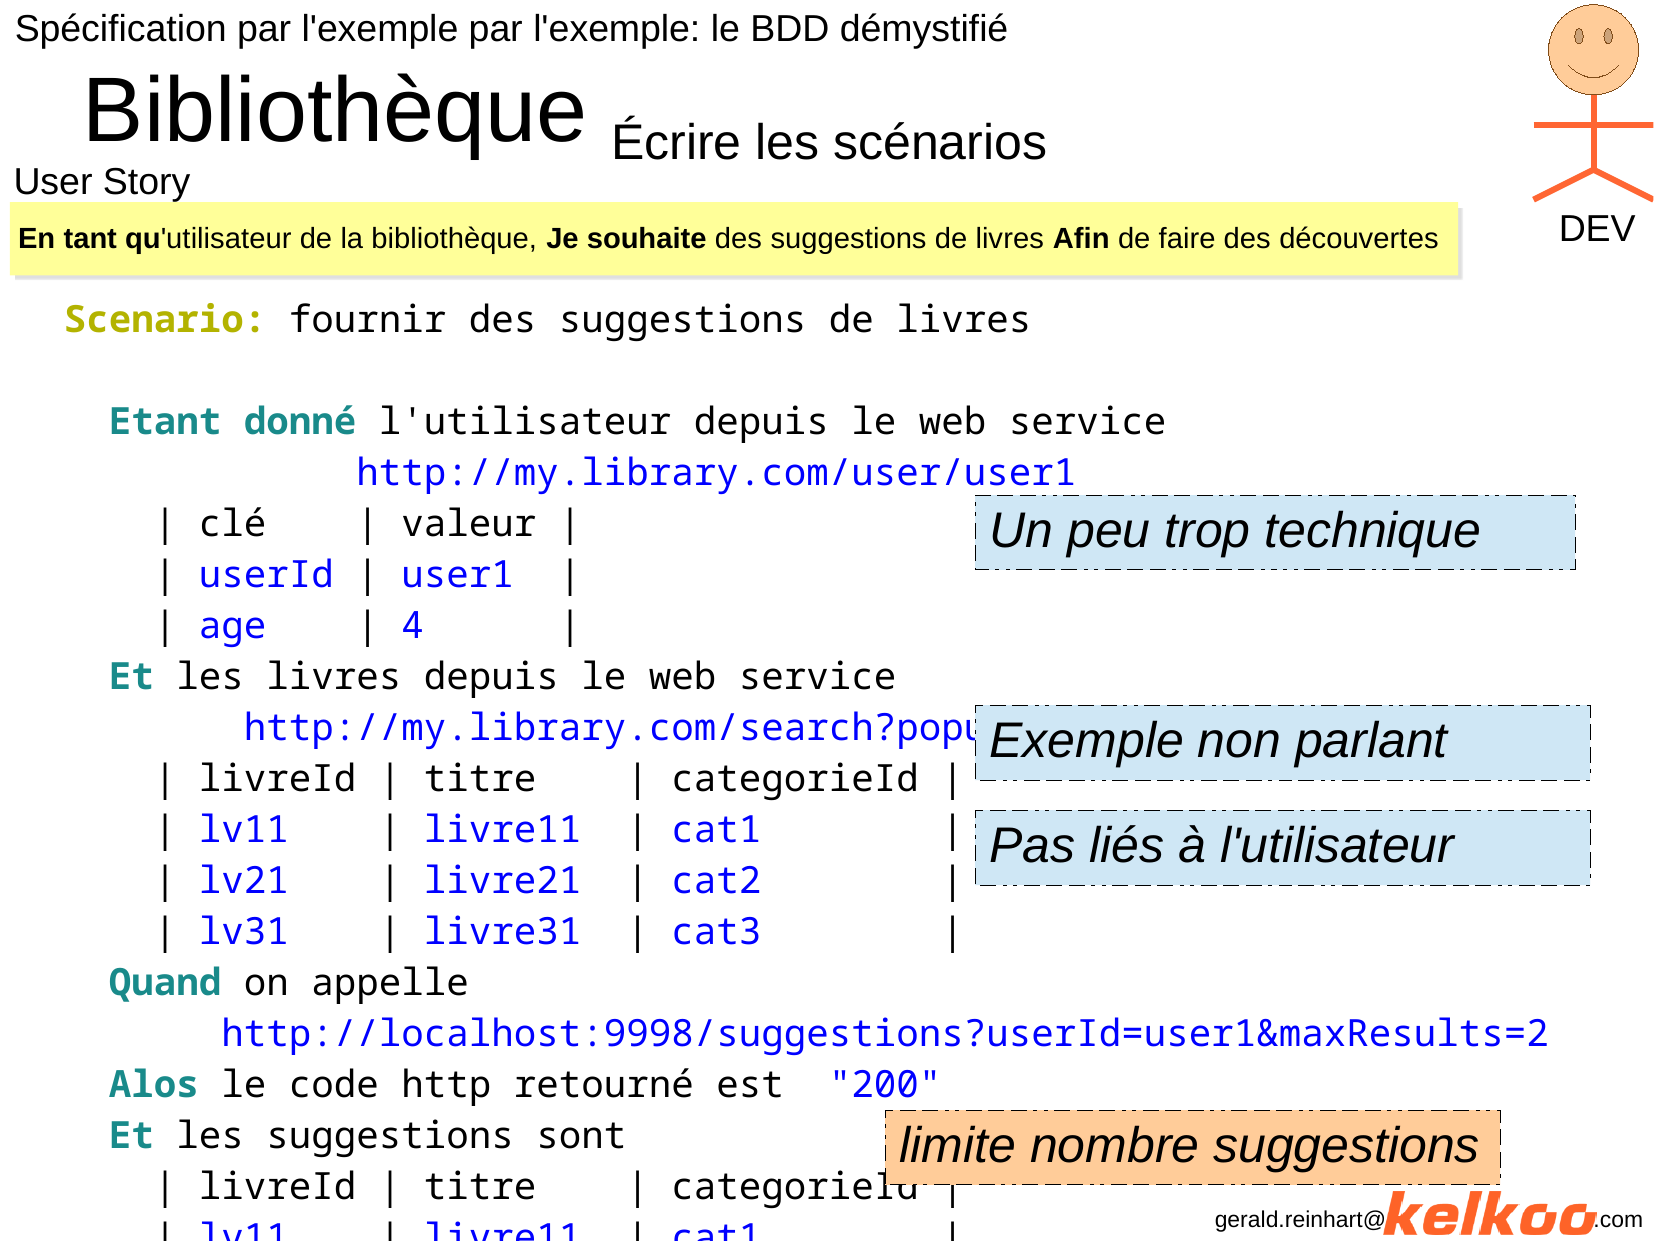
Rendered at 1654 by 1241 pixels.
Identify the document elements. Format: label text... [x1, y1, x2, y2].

title Bibliothèque [82, 5, 1571, 213]
text_box User Story [0, 153, 82, 210]
text_box Scenario: fournir des suggestions de livres Etant donné l'utilisateur depuis le web service http://my.library.com/user/user1 | clé | valeur | | userId | user1 | | age | 4 | Et les livres depuis le web service http://my.library.com/search?popular=true&available=true | livreId | titre | categorieId | | lv11 | livre11 | cat1 | | lv21 | livre21 | cat2 | | lv31 | livre31 | cat3 | Quand on appelle http://localhost:9998/suggestions?userId=user1&maxResults=2 Alos le code http retourné est "200" Et les suggestions sont | livreId | titre | categorieId | | lv11 | livre11 | cat1 | | lv21 | livre21 | cat2 | [3, 285, 1564, 1241]
text_box Exemple non parlant [975, 705, 1591, 781]
text_box Écrire les scénarios [596, 106, 1063, 178]
text_box En tant qu'utilisateur de la bibliothèque, Je souhaite des suggestions de livres Afin de faire des découvertes [9, 210, 1459, 276]
text_box [1571, 4, 1639, 95]
text_box Un peu trop technique [975, 495, 1576, 570]
text_box Pas liés à l'utilisateur [975, 810, 1591, 886]
picture [1383, 1191, 1597, 1199]
text_box Spécification par l'exemple par l'exemple: le BDD démystifié [0, 0, 1024, 57]
text_box DEV [1533, 199, 1654, 257]
text_box limite nombre suggestions [885, 1110, 1501, 1185]
text_box gerald.reinhart@ .com [1193, 1199, 1654, 1241]
